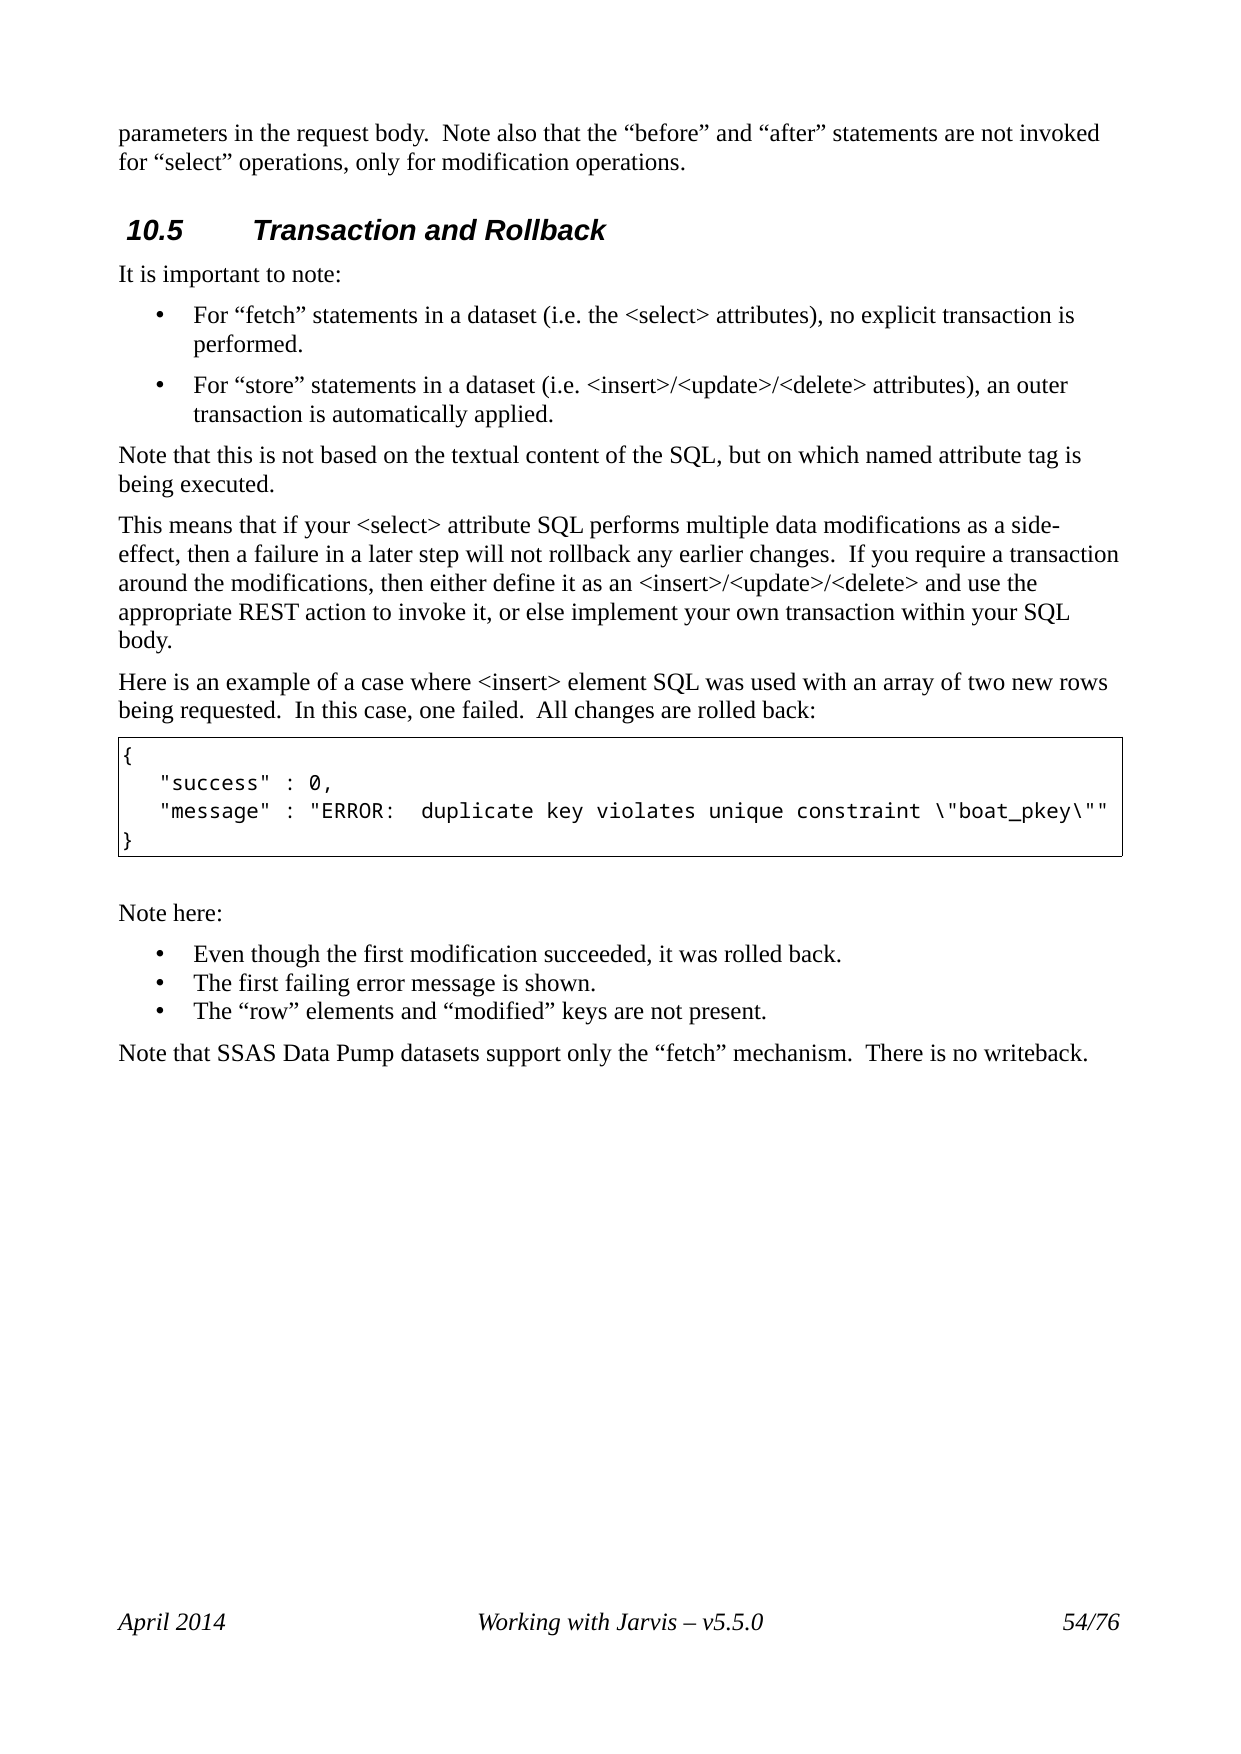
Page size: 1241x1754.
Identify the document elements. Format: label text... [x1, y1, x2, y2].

text This means that if your <select> attribute SQL performs multiple data modifications as a side-effect, then a failure in a later step will not rollback any earlier changes. If you require a transaction around the modifications, then either define it as an <insert>/<update>/<delete> and use the appropriate REST action to invoke it, or else implement your own transaction within your SQL body. [118, 510, 1122, 654]
text Note here: [118, 898, 1122, 926]
list For “store” statements in a dataset (i.e. <insert>/<update>/<delete> attributes), an outer transaction is automatically applied. [156, 370, 1122, 428]
list Even though the first modification succeeded, it was rolled back. [156, 939, 1122, 968]
list The “row” elements and “modified” keys are not present. [156, 996, 1122, 1025]
text "message" : "ERROR: duplicate key violates unique constraint \"boat_pkey\"" [119, 793, 1122, 822]
text parameters in the request body. Note also that the “before” and “after” statements are not invoked for “select” operations, only for modification operations. [118, 118, 1122, 176]
text Note that this is not based on the textual content of the SQL, but on which named attribute tag is being executed. [118, 440, 1122, 498]
text It is important to note: [118, 259, 1122, 288]
list For “fetch” statements in a dataset (i.e. the <select> attributes), no explicit transaction is performed. [156, 300, 1122, 358]
text { [119, 738, 1122, 765]
text } [119, 822, 1122, 856]
text "success" : 0, [119, 765, 1122, 793]
text Note that SSAS Data Pump datasets support only the “fetch” mechanism. There is no writeback. [118, 1038, 1122, 1066]
subtitle Transaction and Rollback [118, 213, 1122, 247]
list The first failing error message is shown. [156, 968, 1122, 996]
text Here is an example of a case where <insert> element SQL was used with an array of two new rows being requested. In this case, one failed. All changes are rolled back: [118, 667, 1122, 724]
